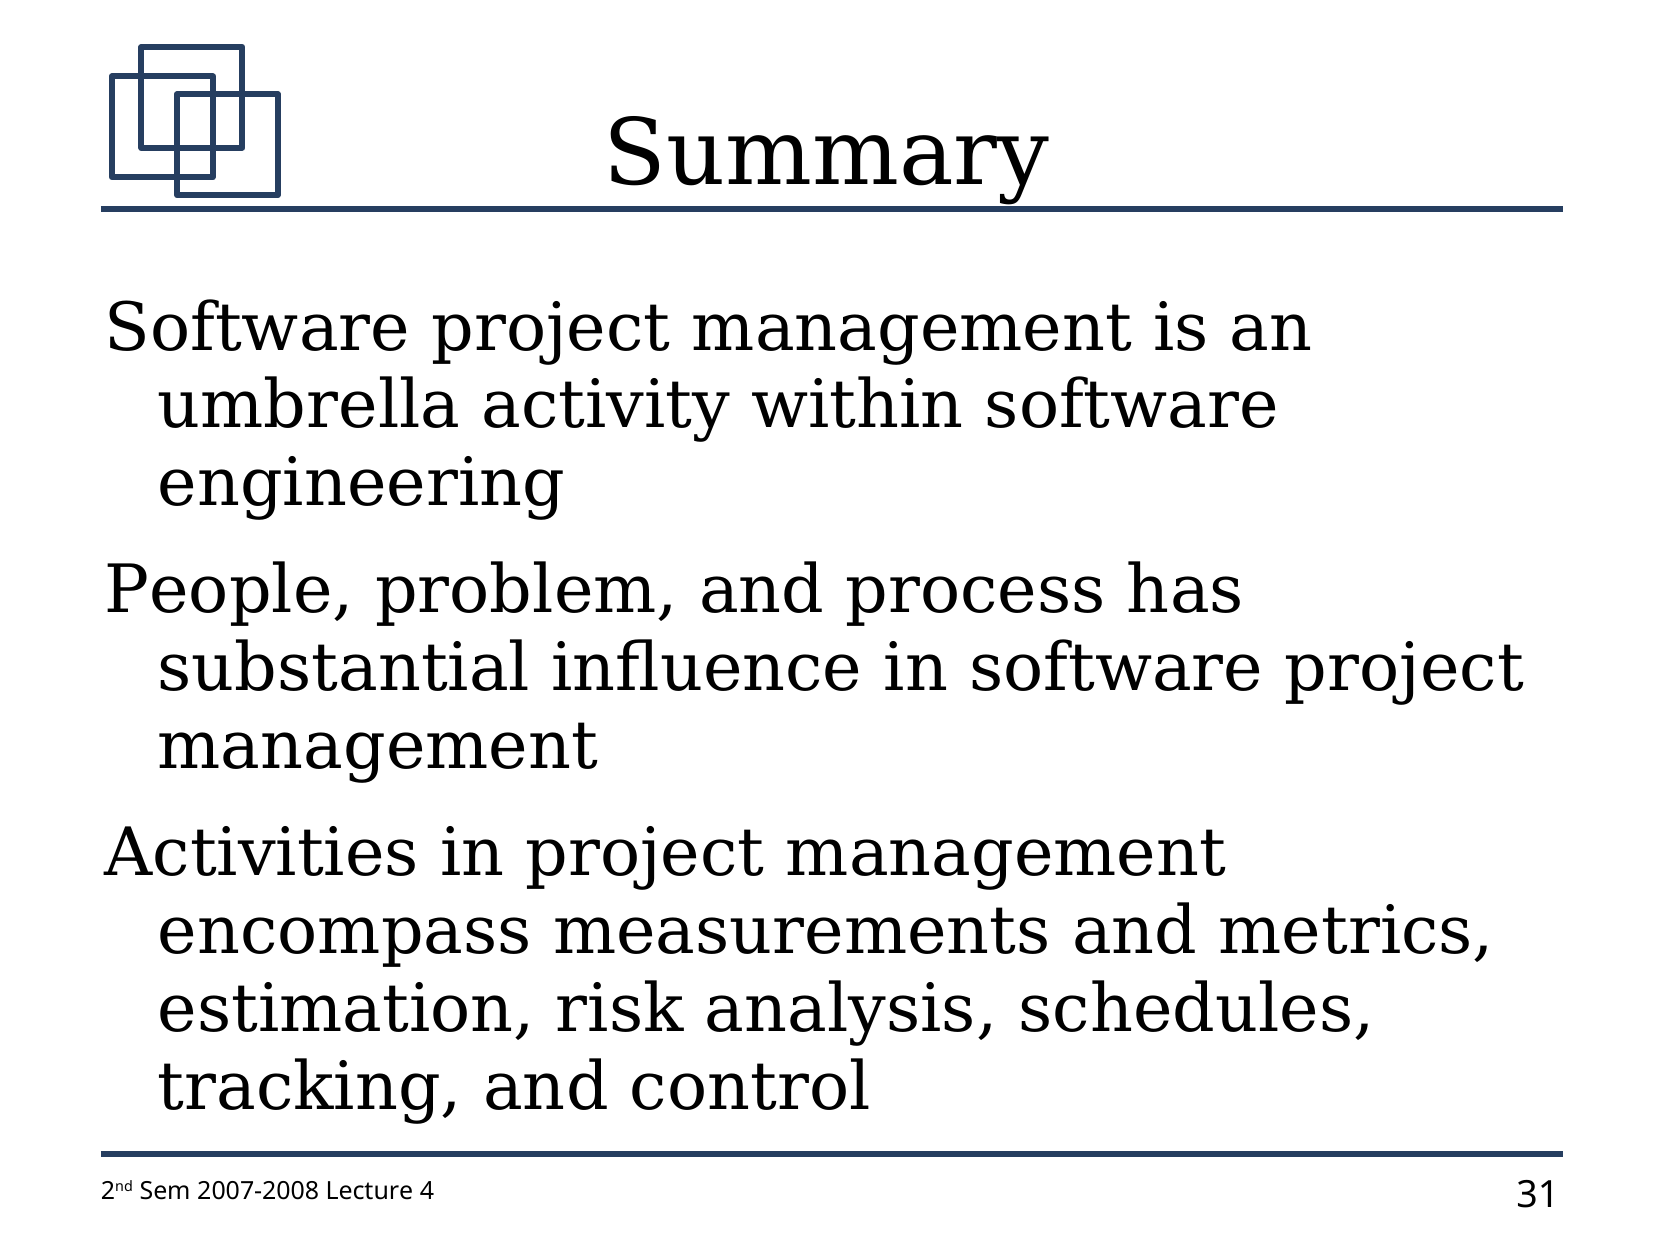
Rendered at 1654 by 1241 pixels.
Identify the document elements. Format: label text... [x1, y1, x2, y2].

title Summary [82, 49, 1571, 257]
list Software project management is an umbrella activity within software engineering People, problem, and process has substantial influence in software project management Activities in project management encompass measurements and metrics, estimation, risk analysis, schedules, tracking, and control [86, 288, 1576, 1126]
